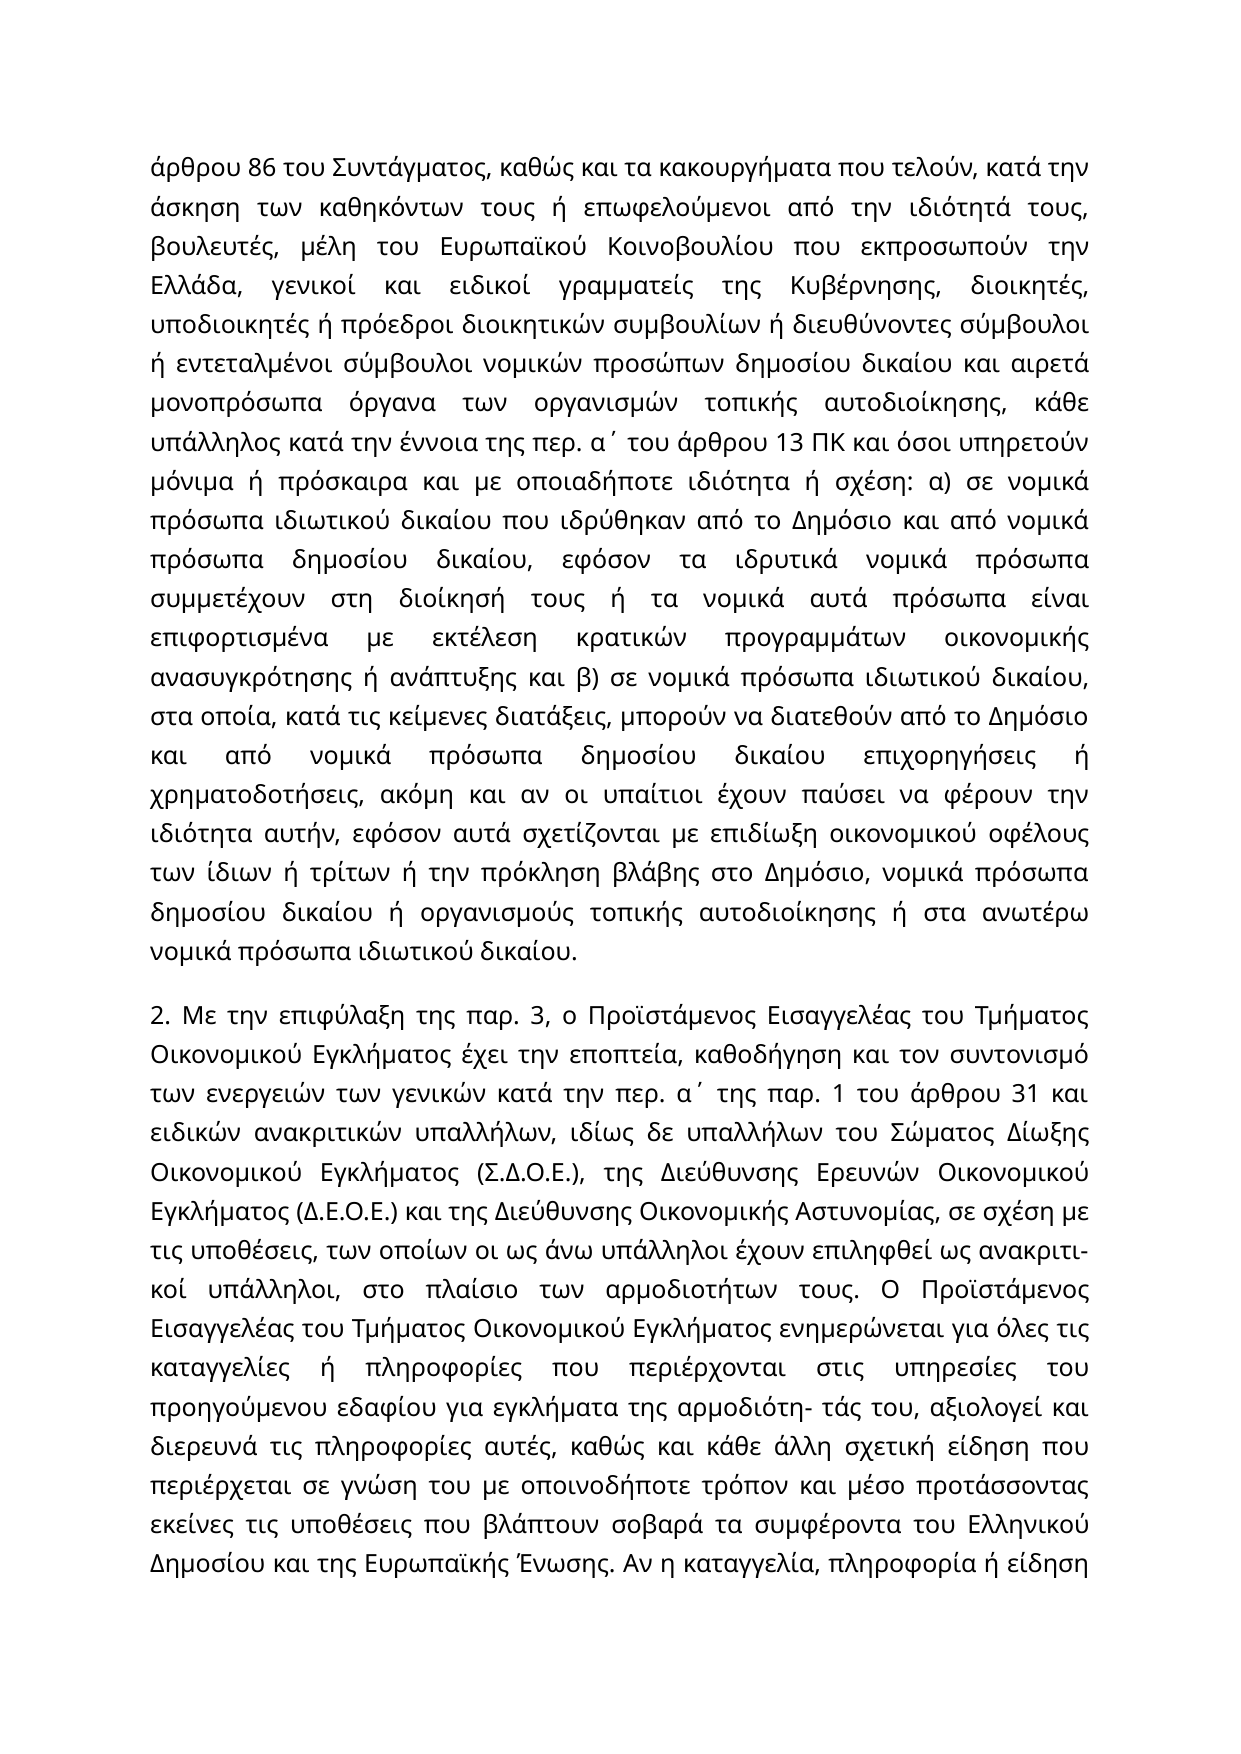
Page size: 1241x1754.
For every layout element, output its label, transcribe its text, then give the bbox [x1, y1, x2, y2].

text άρθρου 86 του Συντάγματος, καθώς και τα κακουργήματα που τελούν, κατά την άσκηση των καθηκόντων τους ή επωφελούμενοι από την ιδιότητά τους, βουλευτές, μέλη του Ευρωπαϊκού Κοινοβουλίου που εκπροσωπούν την Ελλάδα, γενικοί και ειδικοί γραμματείς της Κυβέρνησης, διοικητές, υποδιοικητές ή πρόεδροι διοικητικών συμβουλίων ή διευθύνοντες σύμβουλοι ή εντεταλμένοι σύμβουλοι νομικών προσώπων δημοσίου δικαίου και αιρετά μονοπρόσωπα όργανα των οργανισμών τοπικής αυτοδιοίκησης, κάθε υπάλληλος κατά την έννοια της περ. α΄ του άρθρου 13 ΠΚ και όσοι υπηρετούν μόνιμα ή πρόσκαιρα και με οποιαδήποτε ιδιότητα ή σχέση: α) σε νομικά πρόσωπα ιδιωτικού δικαίου που ιδρύθηκαν από το Δημόσιο και από νομικά πρόσωπα δημοσίου δικαίου, εφόσον τα ιδρυτικά νομικά πρόσωπα συμμετέχουν στη διοίκησή τους ή τα νομικά αυτά πρόσωπα είναι επιφορτισμένα με εκτέλεση κρατικών προγραμμάτων οικονομικής ανασυγκρότησης ή ανάπτυξης και β) σε νομικά πρόσωπα ιδιωτικού δικαίου, στα οποία, κατά τις κείμενες διατάξεις, μπορούν να διατεθούν από το Δημόσιο και από νομικά πρόσωπα δημοσίου δικαίου επιχορηγήσεις ή χρηματοδοτήσεις, ακόμη και αν οι υπαίτιοι έχουν παύσει να φέρουν την ιδιότητα αυτήν, εφόσον αυτά σχετίζονται με επιδίωξη οικονομικού οφέλους των ίδιων ή τρίτων ή την πρόκληση βλάβης στο Δημόσιο, νομικά πρόσωπα δημοσίου δικαίου ή οργανισμούς τοπικής αυτοδιοίκησης ή στα ανωτέρω νομικά πρόσωπα ιδιωτικού δικαίου. [150, 150, 1090, 967]
text 2. Με την επιφύλαξη της παρ. 3, ο Προϊστάμενος Εισαγγελέας του Τμήματος Οικονομικού Εγκλήματος έχει την εποπτεία, καθοδήγηση και τον συντονισμό των ενεργειών των γενικών κατά την περ. α΄ της παρ. 1 του άρθρου 31 και ειδικών ανακριτικών υπαλλήλων, ιδίως δε υπαλλήλων του Σώματος Δίωξης Οικονομικού Εγκλήματος (Σ.Δ.Ο.Ε.), της Διεύθυνσης Ερευνών Οικονομικού Εγκλήματος (Δ.Ε.Ο.Ε.) και της Διεύθυνσης Οικονομικής Αστυνομίας, σε σχέση με τις υποθέσεις, των οποίων οι ως άνω υπάλληλοι έχουν επιληφθεί ως ανακριτι- κοί υπάλληλοι, στο πλαίσιο των αρμοδιοτήτων τους. Ο Προϊστάμενος Εισαγγελέας του Τμήματος Οικονομικού Εγκλήματος ενημερώνεται για όλες τις καταγγελίες ή πληροφορίες που περιέρχονται στις υπηρεσίες του προηγούμενου εδαφίου για εγκλήματα της αρμοδιότη- τάς του, αξιολογεί και διερευνά τις πληροφορίες αυτές, καθώς και κάθε άλλη σχετική είδηση που περιέρχεται σε γνώση του με οποινοδήποτε τρόπον και μέσο προτάσσοντας εκείνες τις υποθέσεις που βλάπτουν σοβαρά τα συμφέροντα του Ελληνικού Δημοσίου και της Ευρωπαϊκής Ένωσης. Αν η καταγγελία, πληροφορία ή είδηση [150, 997, 1090, 1580]
